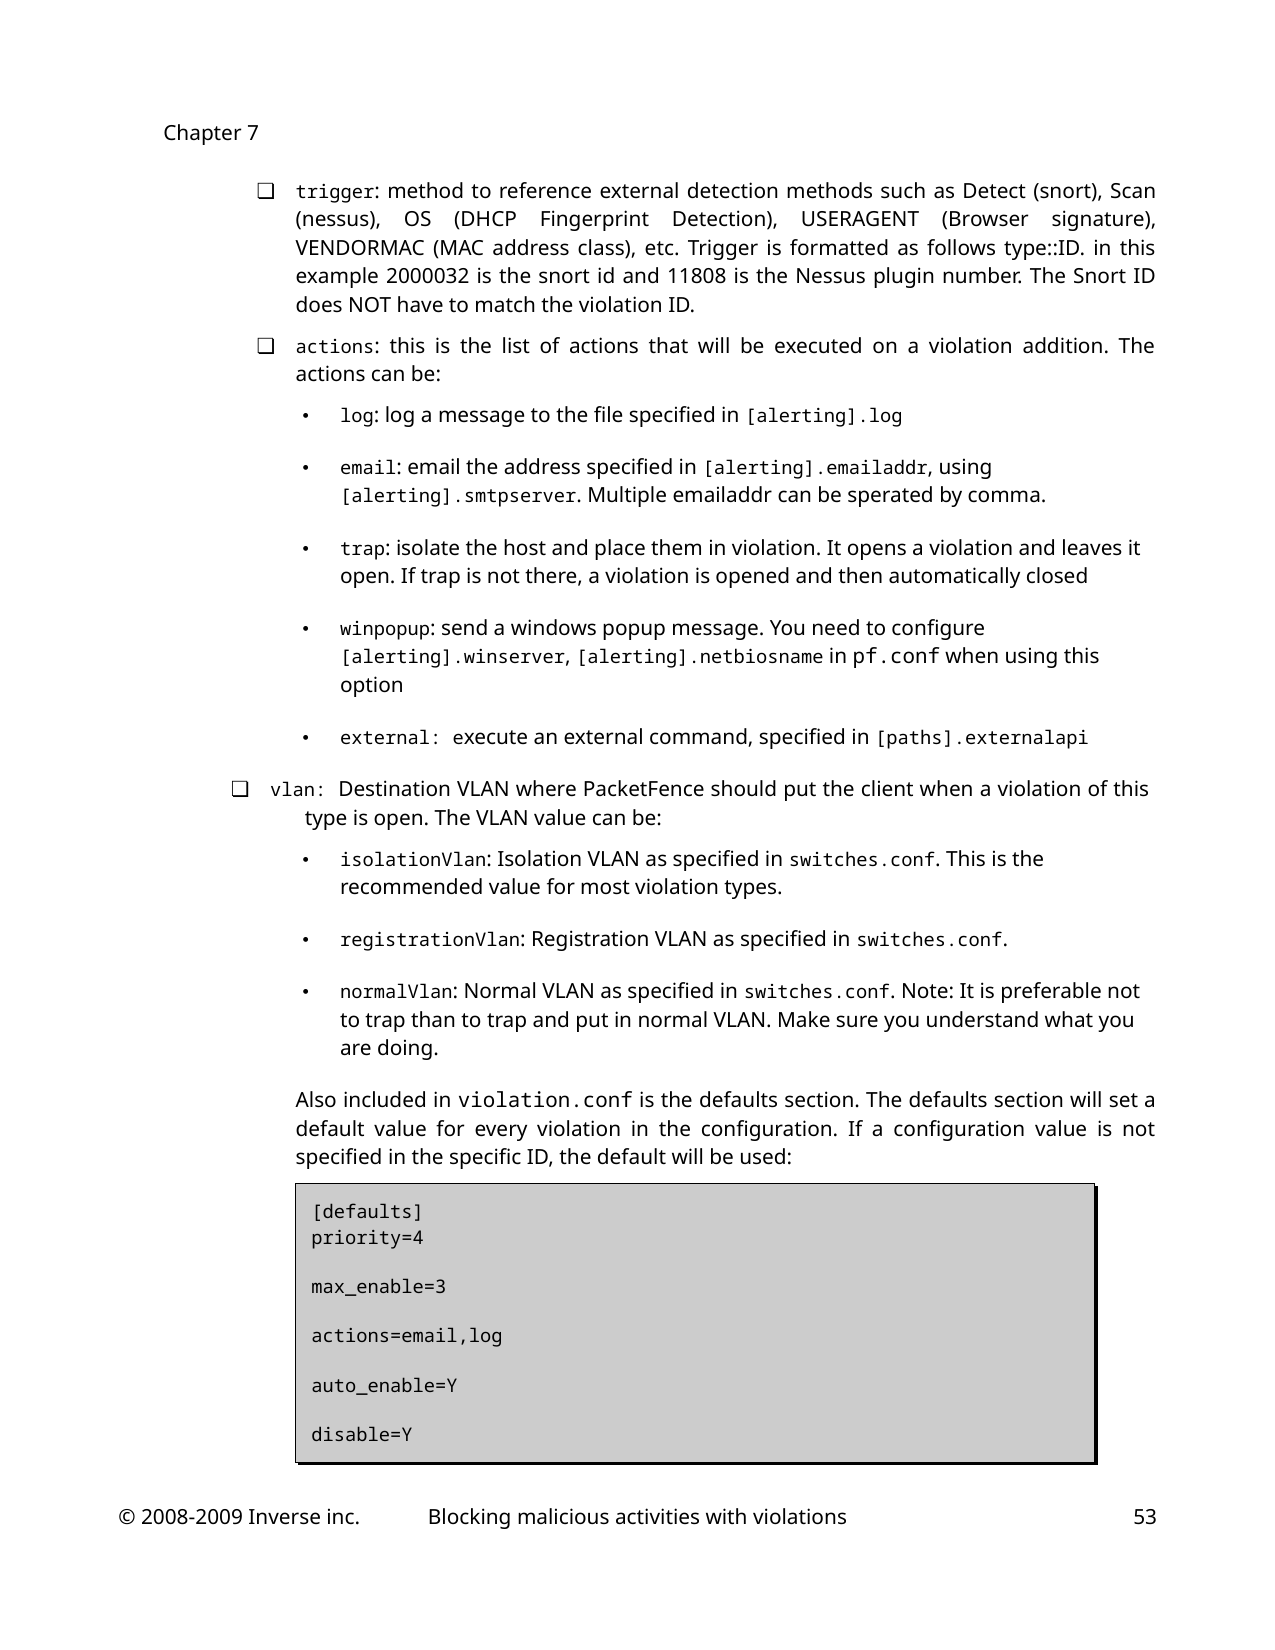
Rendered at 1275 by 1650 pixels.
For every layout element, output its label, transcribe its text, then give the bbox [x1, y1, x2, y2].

text Also included in violation.conf is the defaults section. The defaults section will set a default value for every violation in the configuration. If a configuration value is not specified in the specific ID, the default will be used: [295, 1085, 1157, 1171]
text max_enable=3 [296, 1258, 1094, 1299]
list ❏ vlan: Destination VLAN where PacketFence should put the client when a violation of this type is open. The VLAN value can be: [193, 774, 1157, 831]
text actions=email,log [296, 1307, 1094, 1348]
list isolationVlan: Isolation VLAN as specified in switches.conf. This is the recommended value for most violation types. [302, 844, 1157, 901]
list email: email the address specified in [alerting].emailaddr, using [alerting].smtpserver. Multiple emailaddr can be sperated by comma. [302, 452, 1157, 509]
list ❏ actions: this is the list of actions that will be executed on a violation addition. The actions can be: [256, 331, 1157, 388]
list winpopup: send a windows popup message. You need to configure [alerting].winserver, [alerting].netbiosname in pf.conf when using this option [302, 613, 1157, 698]
list registrationVlan: Registration VLAN as specified in switches.conf. [302, 924, 1157, 953]
list external: execute an external command, specified in [paths].externalapi [302, 722, 1157, 751]
list trap: isolate the host and place them in violation. It opens a violation and leaves it open. If trap is not there, a violation is opened and then automatically closed [302, 533, 1157, 589]
text disable=Y [296, 1405, 1094, 1462]
list log: log a message to the file specified in [alerting].log [302, 400, 1157, 428]
list normalVlan: Normal VLAN as specified in switches.conf. Note: It is preferable not to trap than to trap and put in normal VLAN. Make sure you understand what you are doing. [302, 976, 1157, 1062]
text [defaults] priority=4 [296, 1184, 1094, 1250]
list ❏ trigger: method to reference external detection methods such as Detect (snort), Scan (nessus), OS (DHCP Fingerprint Detection), USERAGENT (Browser signature), VENDORMAC (MAC address class), etc. Trigger is formatted as follows type::ID. in this example 2000032 is the snort id and 11808 is the Nessus plugin number. The Snort ID does NOT have to match the violation ID. [256, 176, 1157, 318]
text auto_enable=Y [296, 1356, 1094, 1397]
